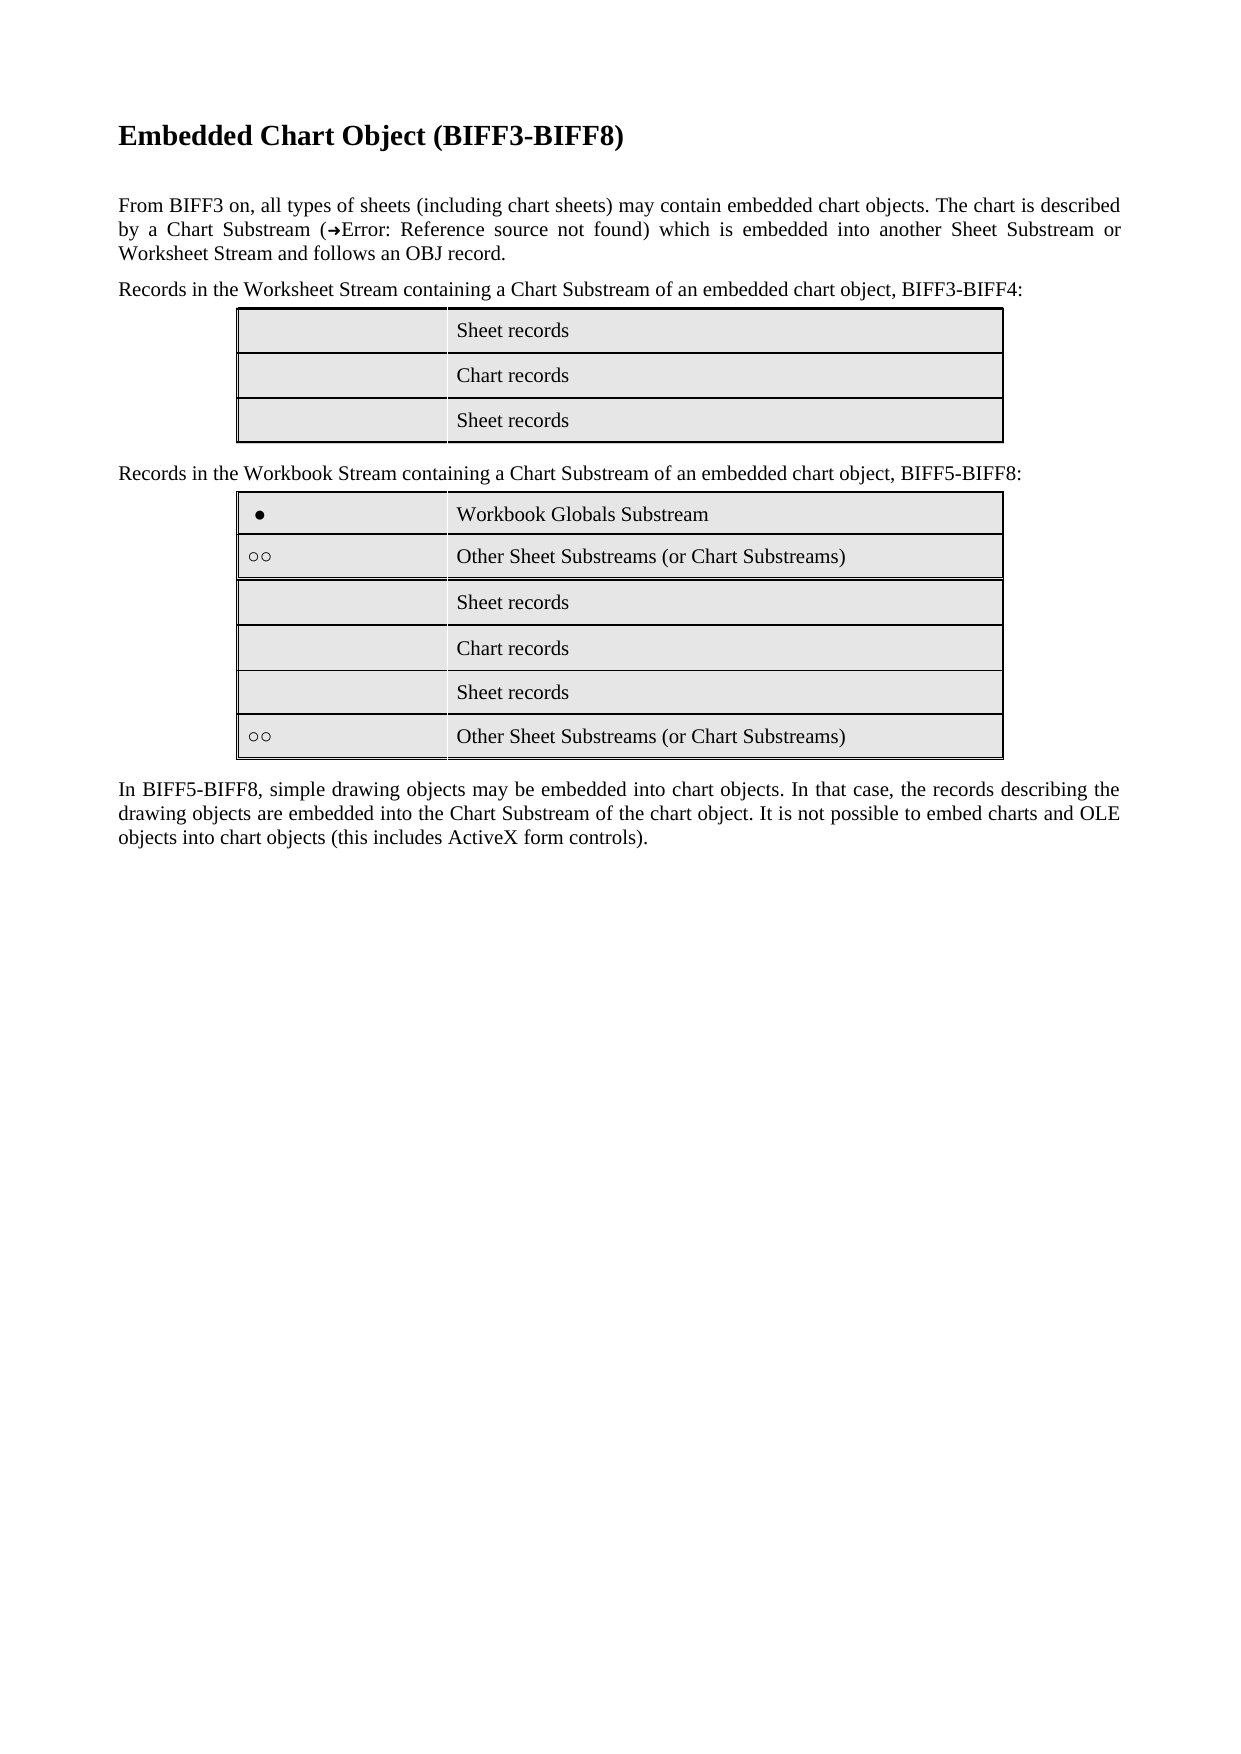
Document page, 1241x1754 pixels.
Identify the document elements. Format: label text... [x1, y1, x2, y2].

table_cell [239, 399, 281, 441]
table_cell [239, 310, 281, 352]
table_cell [239, 671, 281, 713]
table_cell [281, 626, 447, 670]
table_cell [239, 626, 281, 670]
text Records in the Worksheet Stream containing a Chart Substream of an embedded chart object, BIFF3-BIFF4: [118, 277, 1122, 301]
table_cell Sheet records [448, 399, 1002, 441]
text From BIFF3 on, all types of sheets (including chart sheets) may contain embedded chart objects. The chart is described by a Chart Substream (➜7.1.2) which is embedded into another Sheet Substream or Worksheet Stream and follows an OBJ record. [118, 193, 1122, 265]
table_header ● [239, 493, 281, 533]
table_cell Chart records [448, 354, 1002, 397]
table_cell Sheet records [448, 581, 1002, 624]
table_cell Other Sheet Substreams (or Chart Substreams) [448, 715, 1002, 757]
table_cell [281, 581, 447, 624]
table_header [281, 493, 447, 533]
table_header Workbook Globals Substream [448, 493, 1002, 533]
table_cell ○○ [239, 535, 281, 577]
table_cell [281, 399, 447, 441]
table_cell [281, 715, 447, 757]
table_cell [239, 354, 281, 397]
table_cell Sheet records [448, 310, 1002, 352]
table_cell [281, 671, 447, 713]
table_cell [239, 581, 281, 624]
subtitle Embedded Chart Object (BIFF3-BIFF8) [118, 118, 1122, 152]
table_cell [281, 354, 447, 397]
text In BIFF5-BIFF8, simple drawing objects may be embedded into chart objects. In that case, the records describing the drawing objects are embedded into the Chart Substream of the chart object. It is not possible to embed charts and OLE objects into chart objects (this includes ActiveX form controls). [118, 777, 1122, 849]
table_cell ○○ [239, 715, 281, 757]
table_cell [281, 310, 447, 352]
table_cell Chart records [448, 626, 1002, 670]
table_cell Other Sheet Substreams (or Chart Substreams) [448, 535, 1002, 577]
table_cell [281, 535, 447, 577]
text Records in the Workbook Stream containing a Chart Substream of an embedded chart object, BIFF5-BIFF8: [118, 461, 1122, 485]
table_cell Sheet records [448, 671, 1002, 713]
